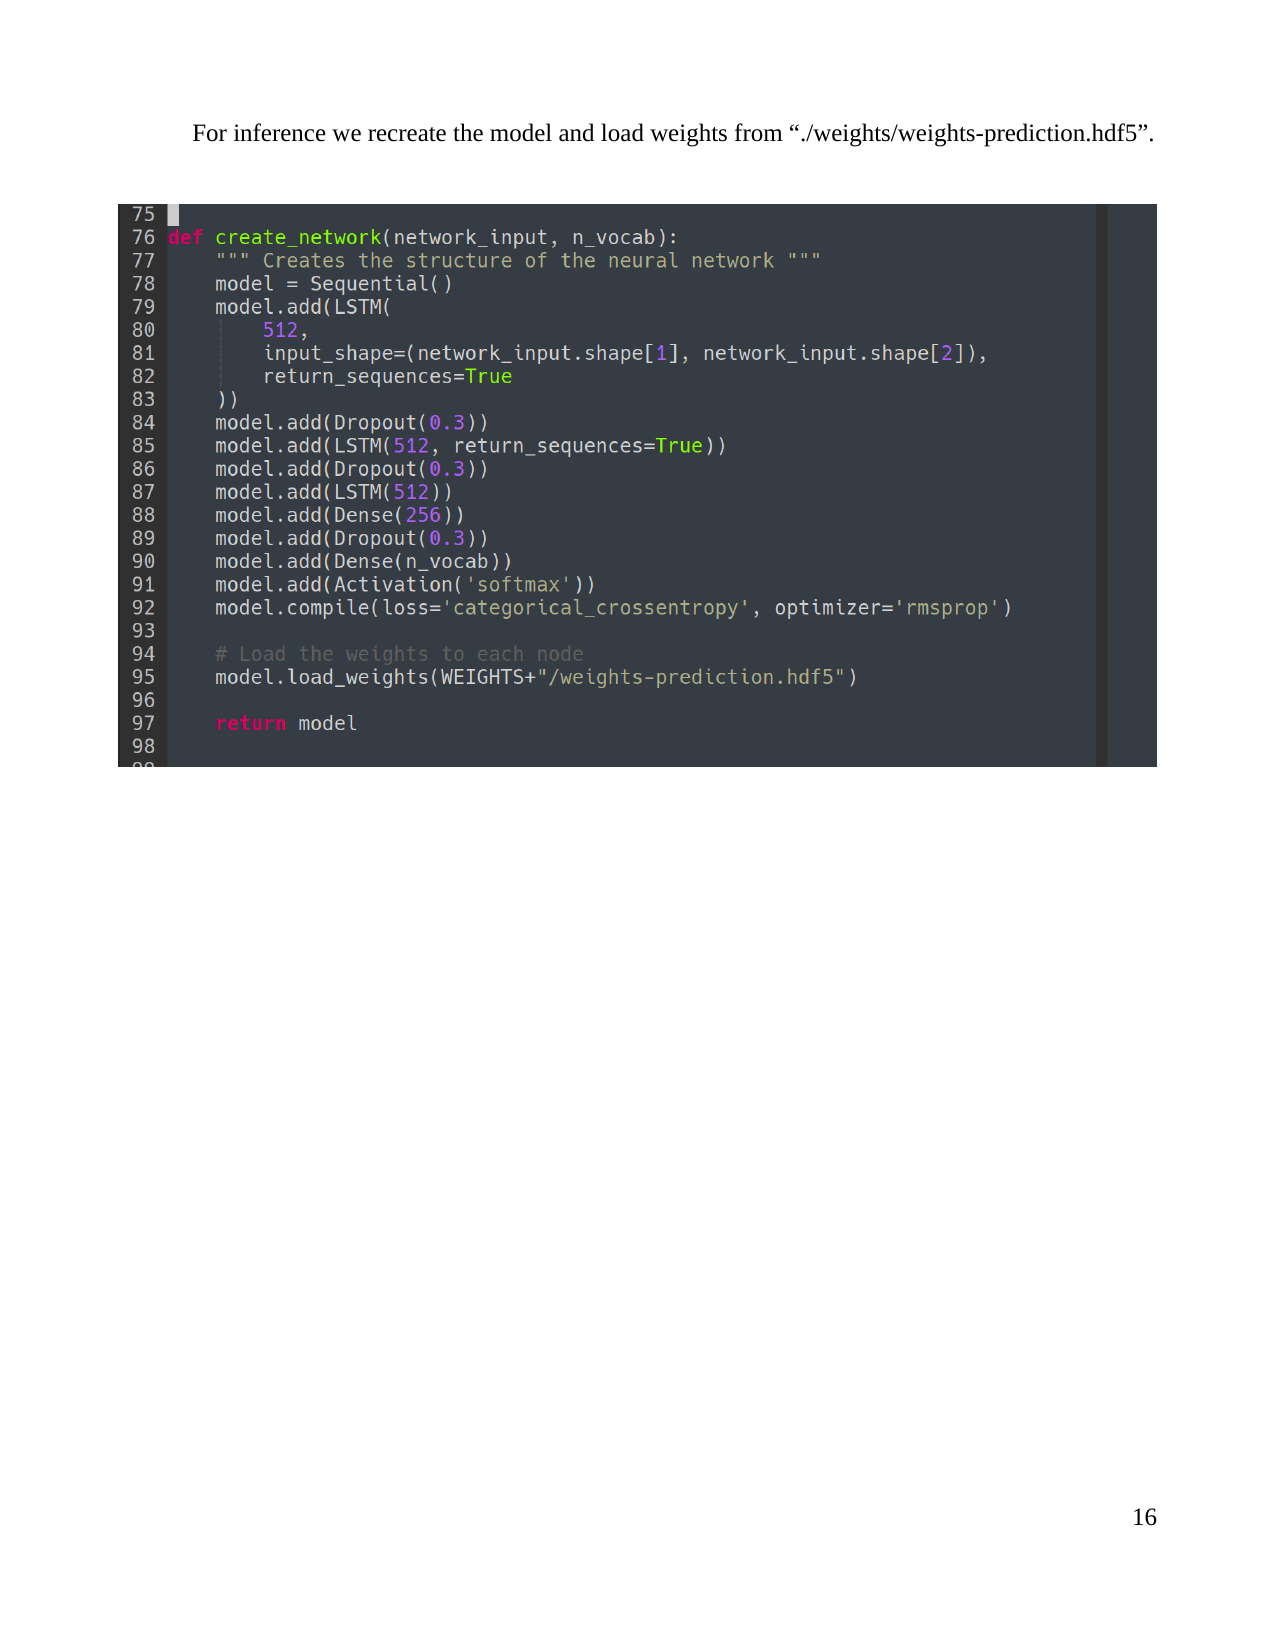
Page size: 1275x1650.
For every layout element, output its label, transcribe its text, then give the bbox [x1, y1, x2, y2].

text For inference we recreate the model and load weights from “./weights/weights-prediction.hdf5”. [118, 118, 1157, 147]
picture [118, 204, 1157, 767]
